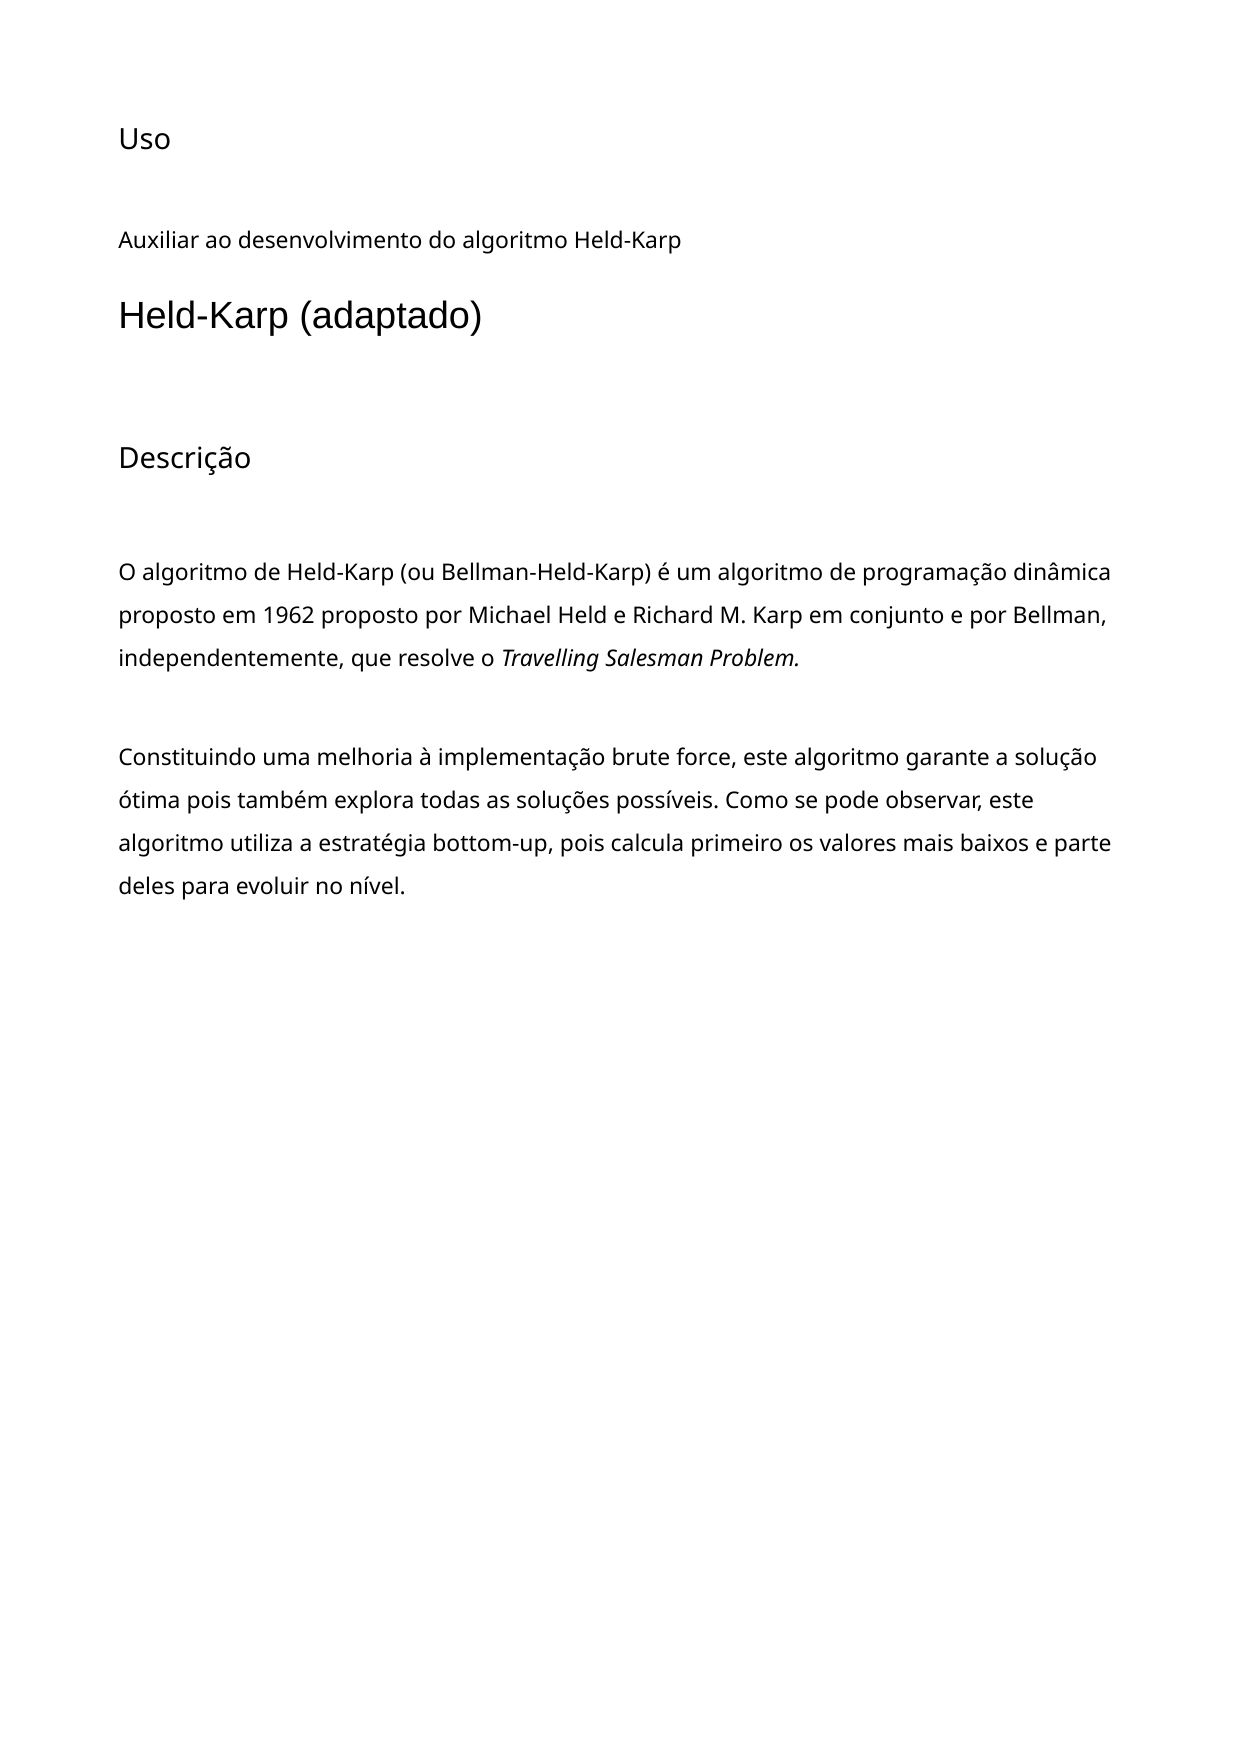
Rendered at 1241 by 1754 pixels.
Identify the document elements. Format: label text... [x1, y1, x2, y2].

text O algoritmo de Held-Karp (ou Bellman-Held-Karp) é um algoritmo de programação dinâmica proposto em 1962 proposto por Michael Held e Richard M. Karp em conjunto e por Bellman, independentemente, que resolve o Travelling Salesman Problem. [118, 556, 1122, 673]
text Auxiliar ao desenvolvimento do algoritmo Held-Karp [118, 224, 1122, 256]
subtitle Descrição [118, 437, 1122, 477]
subtitle Uso [118, 118, 1122, 158]
subtitle Held-Karp (adaptado) [118, 292, 1122, 336]
text Constituindo uma melhoria à implementação brute force, este algoritmo garante a solução ótima pois também explora todas as soluções possíveis. Como se pode observar, este algoritmo utiliza a estratégia bottom-up, pois calcula primeiro os valores mais baixos e parte deles para evoluir no nível. [118, 741, 1122, 901]
